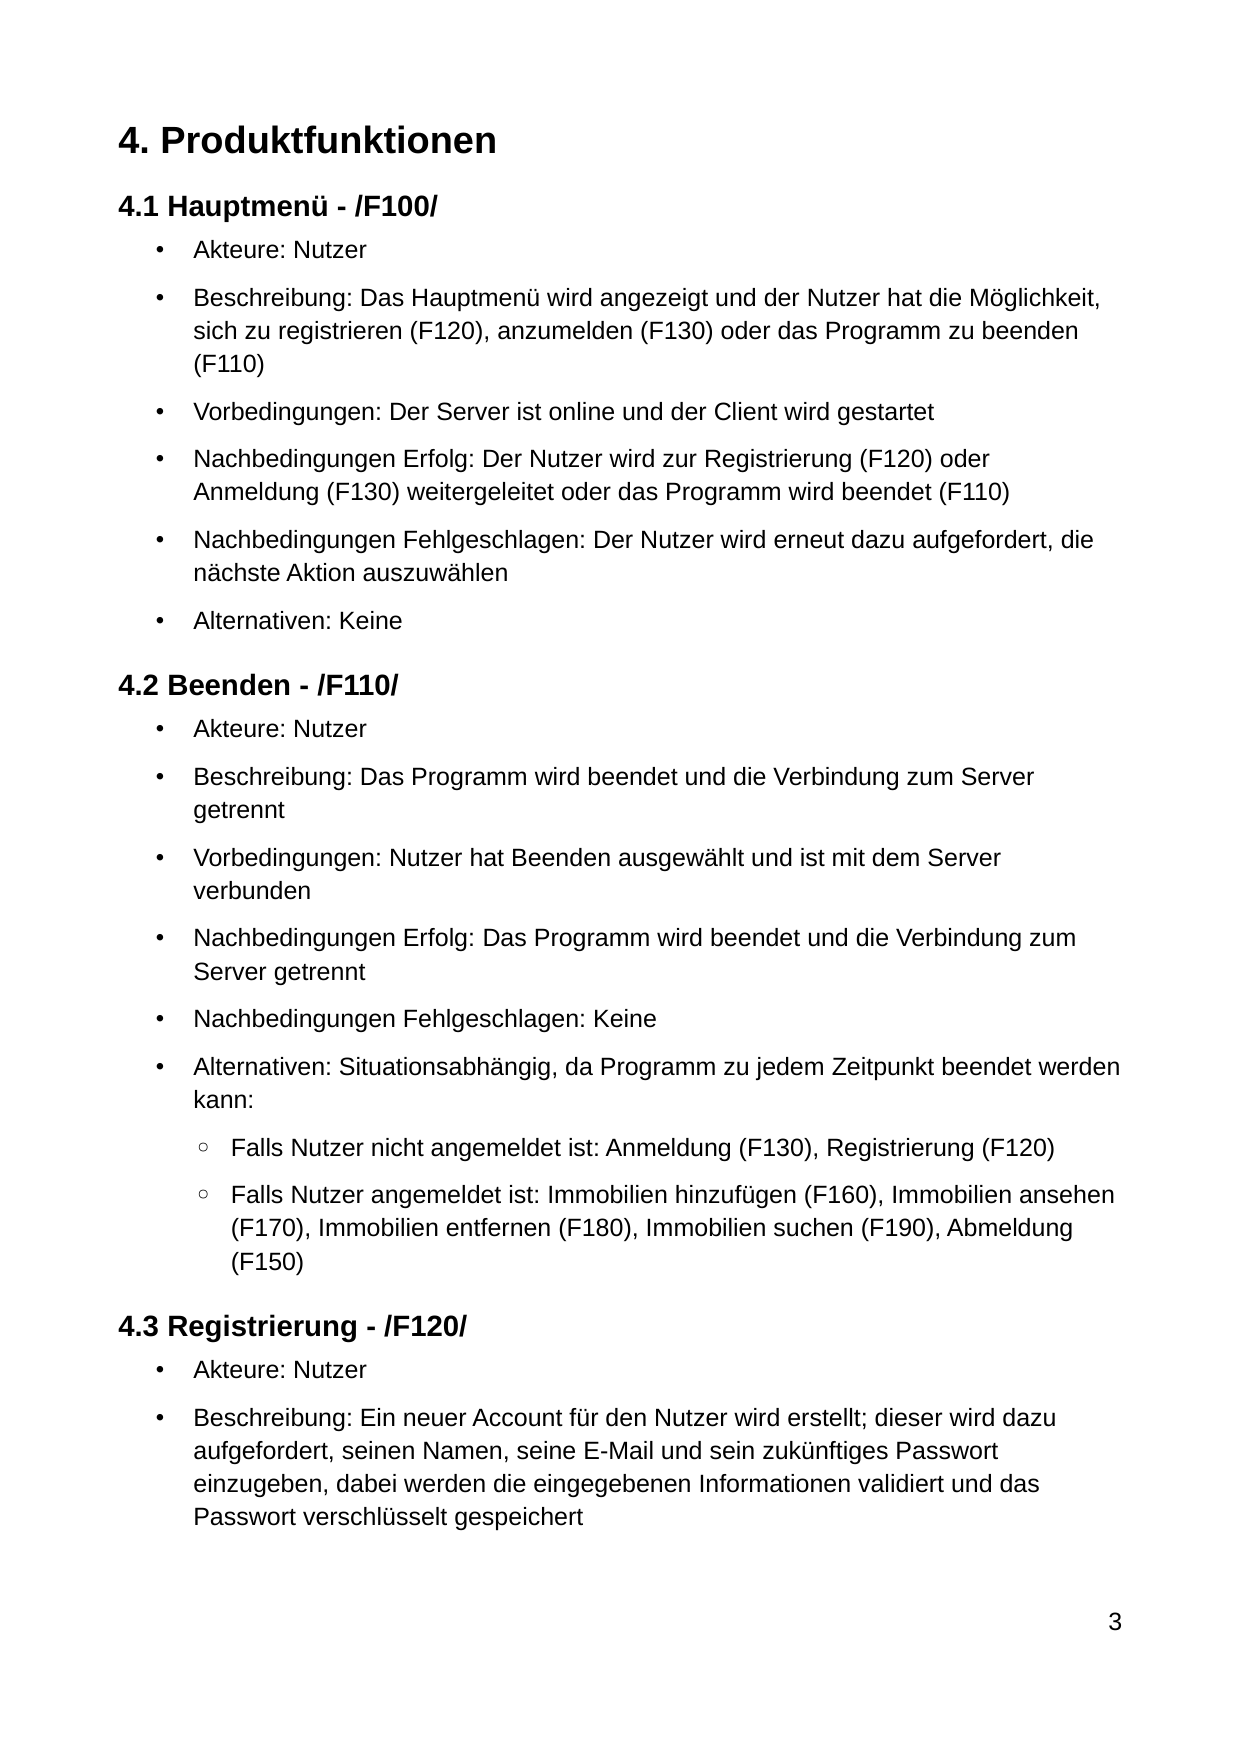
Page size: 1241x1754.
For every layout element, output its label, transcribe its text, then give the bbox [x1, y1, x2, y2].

list Falls Nutzer angemeldet ist: Immobilien hinzufügen (F160), Immobilien ansehen (F170), Immobilien entfernen (F180), Immobilien suchen (F190), Abmeldung (F150) [193, 1180, 1122, 1275]
list Nachbedingungen Fehlgeschlagen: Der Nutzer wird erneut dazu aufgefordert, die nächste Aktion auszuwählen [156, 525, 1122, 587]
list Nachbedingungen Erfolg: Der Nutzer wird zur Registrierung (F120) oder Anmeldung (F130) weitergeleitet oder das Programm wird beendet (F110) [156, 444, 1122, 506]
list Beschreibung: Ein neuer Account für den Nutzer wird erstellt; dieser wird dazu aufgefordert, seinen Namen, seine E-Mail und sein zukünftiges Passwort einzugeben, dabei werden die eingegebenen Informationen validiert und das Passwort verschlüsselt gespeichert [156, 1403, 1122, 1531]
list Akteure: Nutzer [156, 235, 1122, 264]
list Vorbedingungen: Nutzer hat Beenden ausgewählt und ist mit dem Server verbunden [156, 843, 1122, 904]
list Nachbedingungen Erfolg: Das Programm wird beendet und die Verbindung zum Server getrennt [156, 923, 1122, 985]
subtitle 4.1 Hauptmenü - /F100/ [118, 189, 1122, 223]
list Vorbedingungen: Der Server ist online und der Client wird gestartet [156, 397, 1122, 425]
list Akteure: Nutzer [156, 1355, 1122, 1384]
list Beschreibung: Das Programm wird beendet und die Verbindung zum Server getrennt [156, 762, 1122, 824]
list Akteure: Nutzer [156, 714, 1122, 743]
list Beschreibung: Das Hauptmenü wird angezeigt und der Nutzer hat die Möglichkeit, sich zu registrieren (F120), anzumelden (F130) oder das Programm zu beenden (F110) [156, 283, 1122, 378]
subtitle 4. Produktfunktionen [118, 118, 1122, 162]
list Falls Nutzer nicht angemeldet ist: Anmeldung (F130), Registrierung (F120) [193, 1133, 1122, 1161]
subtitle 4.3 Registrierung - /F120/ [118, 1309, 1122, 1342]
list Nachbedingungen Fehlgeschlagen: Keine [156, 1004, 1122, 1033]
list Alternativen: Keine [156, 606, 1122, 634]
subtitle 4.2 Beenden - /F110/ [118, 668, 1122, 702]
list Alternativen: Situationsabhängig, da Programm zu jedem Zeitpunkt beendet werden kann: [156, 1052, 1122, 1114]
